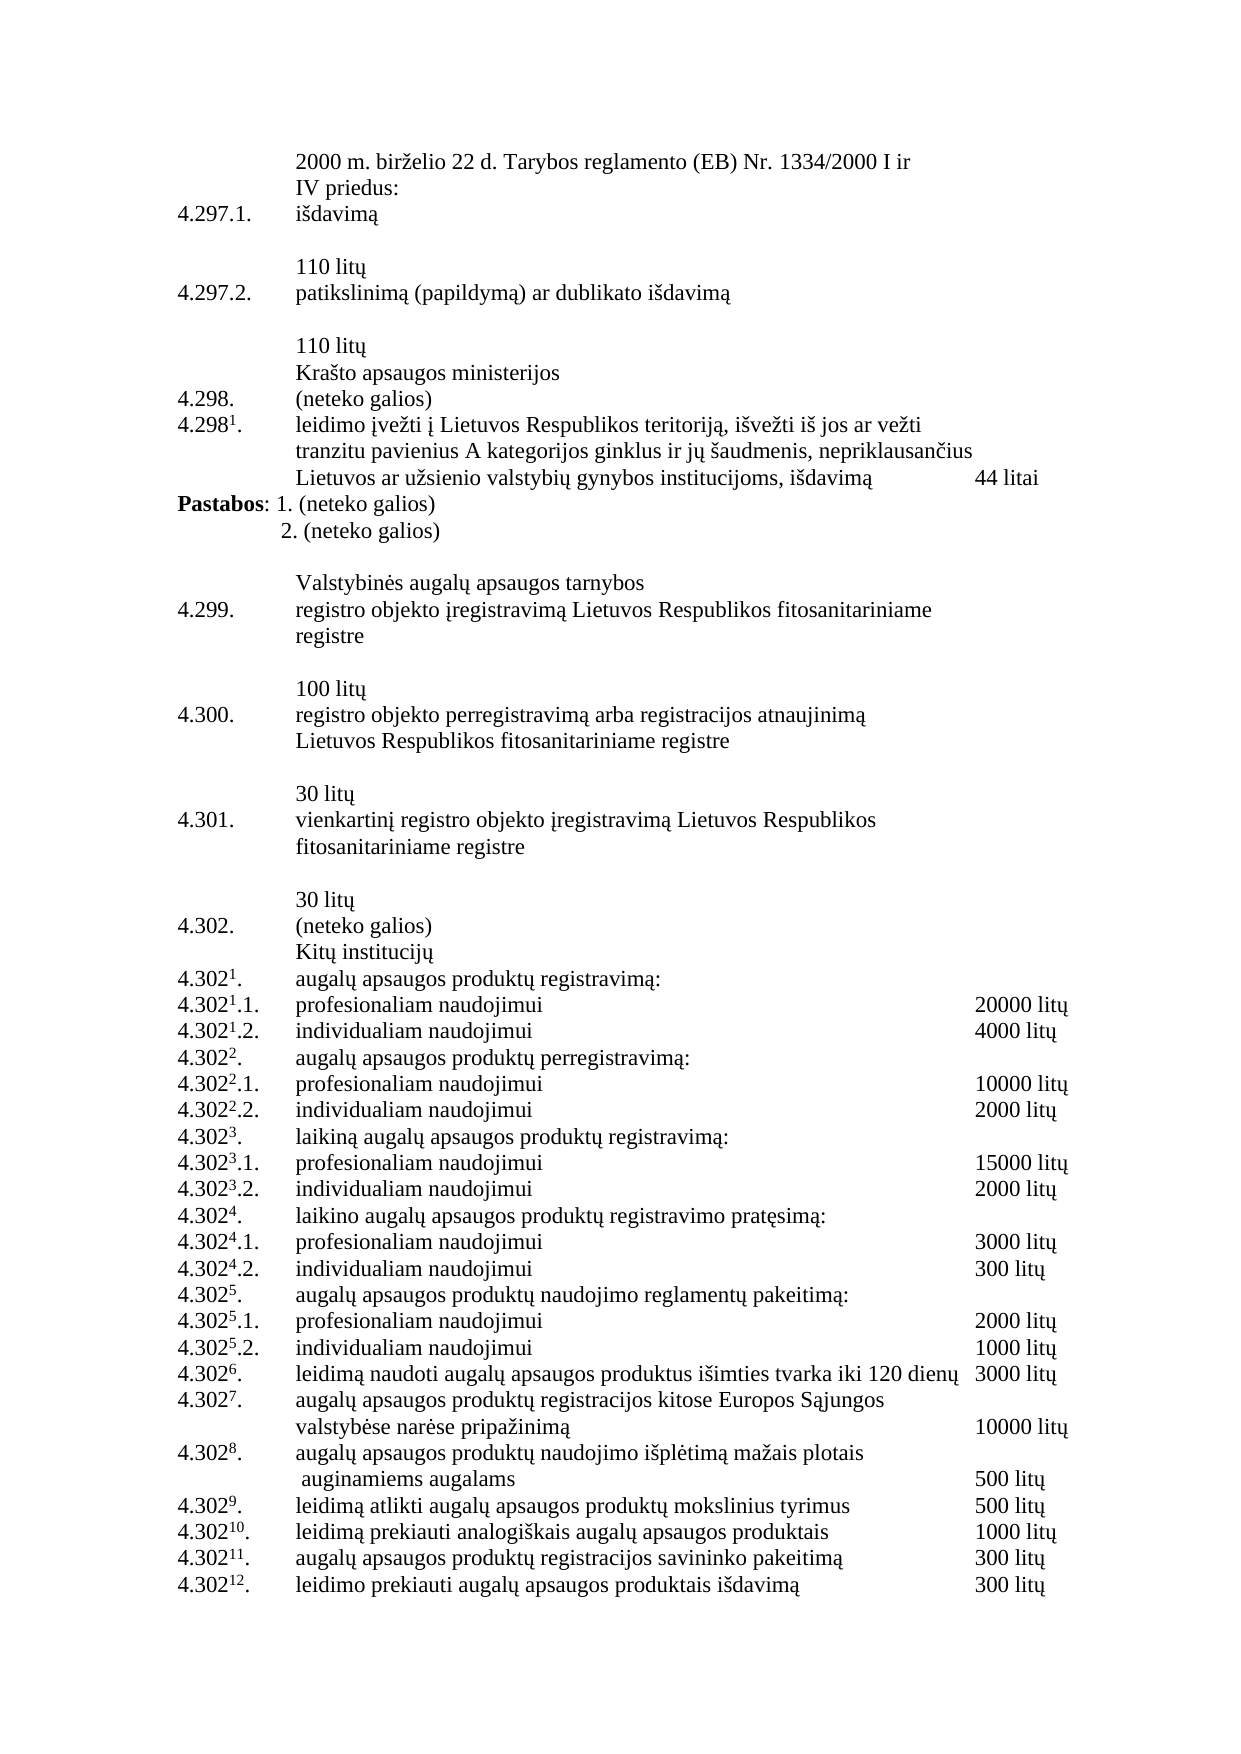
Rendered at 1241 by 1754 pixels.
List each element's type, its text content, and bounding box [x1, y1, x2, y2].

text auginamiems augalams 500 litų [177, 1465, 1137, 1492]
text 4.3025.2. individualiam naudojimui 1000 litų [177, 1334, 1107, 1360]
text 4.2981. leidimo įvežti į Lietuvos Respublikos teritoriją, išvežti iš jos ar vežti tranzitu pavienius A kategorijos ginklus ir jų šaudmenis, nepriklausančius [177, 411, 1122, 464]
text 4.3023.1. profesionaliam naudojimui 15000 litų [177, 1149, 1093, 1176]
text Krašto apsaugos ministerijos [177, 358, 945, 385]
text 4.3029. leidimą atlikti augalų apsaugos produktų mokslinius tyrimus 500 litų [177, 1492, 1167, 1518]
text Pastabos: 1. (neteko galios) [177, 490, 1122, 517]
text 4.3024.1. profesionaliam naudojimui 3000 litų [177, 1228, 1078, 1254]
text 4.3022.2. individualiam naudojimui 2000 litų [177, 1096, 1093, 1123]
text 4.30210. leidimą prekiauti analogiškais augalų apsaugos produktais 1000 litų [177, 1518, 1122, 1544]
text 2. (neteko galios) [177, 517, 1122, 543]
text 4.3024.2. individualiam naudojimui 300 litų [177, 1254, 1078, 1281]
text Lietuvos ar užsienio valstybių gynybos institucijoms, išdavimą 44 litai [177, 464, 1122, 490]
text 4.3023. laikiną augalų apsaugos produktų registravimą: [177, 1123, 974, 1149]
text 4.3025.1. profesionaliam naudojimui 2000 litų [177, 1307, 1093, 1334]
text 4.3026. leidimą naudoti augalų apsaugos produktus išimties tvarka iki 120 dienų 3000 litų [177, 1360, 1093, 1386]
text 2000 m. birželio 22 d. Tarybos reglamento (EB) Nr. 1334/2000 I ir IV priedus: [177, 148, 924, 200]
text 4.302. (neteko galios) [177, 912, 945, 938]
text 4.3025. augalų apsaugos produktų naudojimo reglamentų pakeitimą: [177, 1281, 974, 1307]
text 4.3024. laikino augalų apsaugos produktų registravimo pratęsimą: [177, 1202, 974, 1228]
text 4.297.2. patikslinimą (papildymą) ar dublikato išdavimą 110 litų [177, 279, 945, 358]
text 4.301. vienkartinį registro objekto įregistravimą Lietuvos Respublikos fitosanitariniame registre 30 litų [177, 807, 945, 912]
text 4.3021.1. profesionaliam naudojimui 20000 litų [177, 991, 1137, 1017]
text 4.3027. augalų apsaugos produktų registracijos kitose Europos Sąjungos [177, 1386, 974, 1413]
text 4.3028. augalų apsaugos produktų naudojimo išplėtimą mažais plotais [177, 1439, 974, 1465]
text Kitų institucijų [177, 938, 945, 965]
text 4.30212. leidimo prekiauti augalų apsaugos produktais išdavimą 300 litų [177, 1571, 1093, 1597]
text 4.3022. augalų apsaugos produktų perregistravimą: [177, 1044, 974, 1070]
text 4.298. (neteko galios) [177, 385, 945, 411]
text 4.30211. augalų apsaugos produktų registracijos savininko pakeitimą 300 litų [177, 1544, 1122, 1571]
text 4.300. registro objekto perregistravimą arba registracijos atnaujinimą Lietuvos Respublikos fitosanitariniame registre 30 litų [177, 701, 945, 807]
text valstybėse narėse pripažinimą 10000 litų [177, 1413, 1122, 1439]
text 4.297.1. išdavimą 110 litų [177, 200, 924, 279]
text Valstybinės augalų apsaugos tarnybos [177, 569, 945, 596]
text 4.3021. augalų apsaugos produktų registravimą: [177, 965, 1122, 991]
text 4.3022.1. profesionaliam naudojimui 10000 litų [177, 1070, 1122, 1096]
text 4.299. registro objekto įregistravimą Lietuvos Respublikos fitosanitariniame registre 100 litų [177, 596, 945, 701]
text 4.3023.2. individualiam naudojimui 2000 litų [177, 1176, 1063, 1202]
text 4.3021.2. individualiam naudojimui 4000 litų [177, 1017, 1122, 1044]
